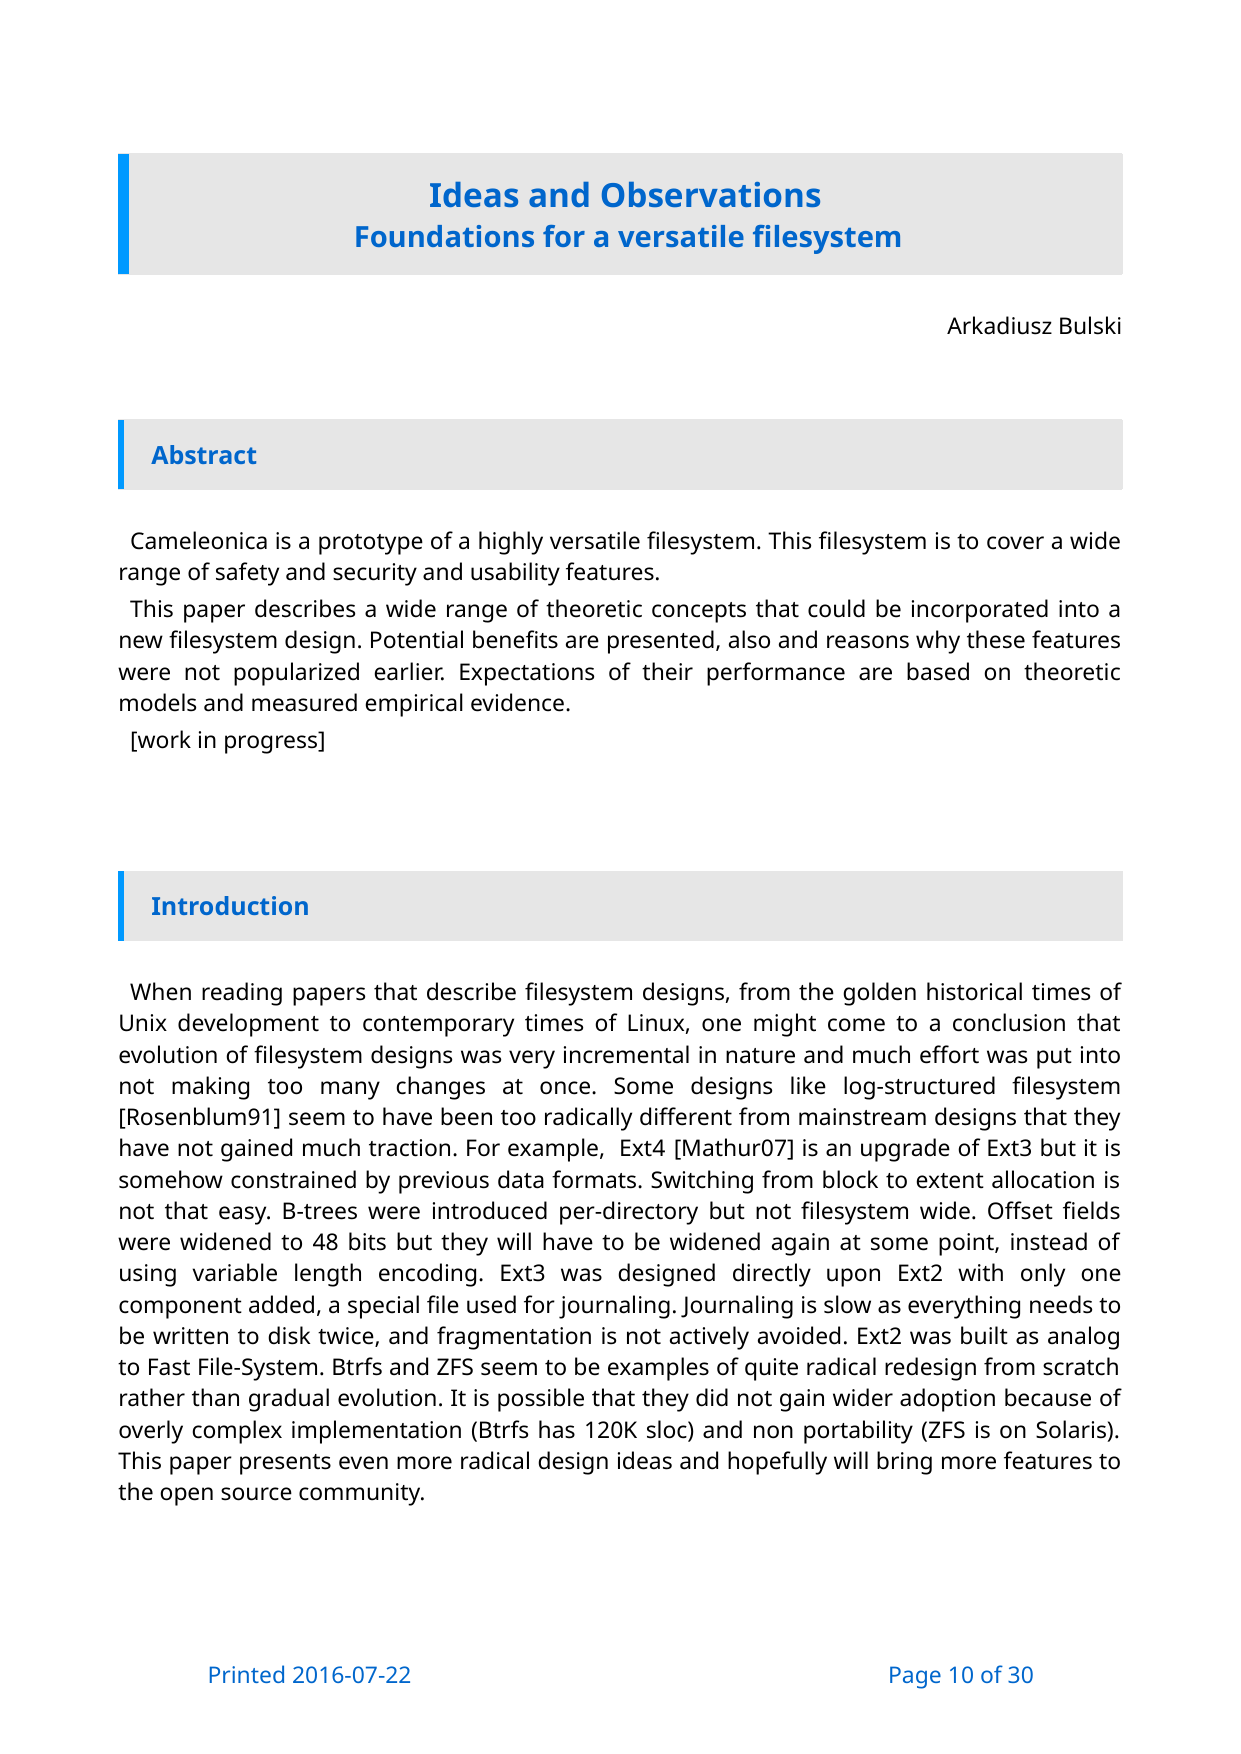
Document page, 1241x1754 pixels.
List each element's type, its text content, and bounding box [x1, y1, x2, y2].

text This paper describes a wide range of theoretic concepts that could be incorporated into a new filesystem design. Potential benefits are presented, also and reasons why these features were not popularized earlier. Expectations of their performance are based on theoretic models and measured empirical evidence. [118, 593, 1122, 718]
text [work in progress] [118, 724, 1122, 755]
subtitle Abstract [124, 421, 1122, 489]
subtitle Introduction [124, 872, 1122, 940]
text Cameleonica is a prototype of a highly versatile filesystem. This filesystem is to cover a wide range of safety and security and usability features. [118, 524, 1122, 587]
text Arkadiusz Bulski [118, 310, 1122, 341]
subtitle Ideas and Observations Foundations for a versatile filesystem [129, 155, 1122, 274]
text When reading papers that describe filesystem designs, from the golden historical times of Unix development to contemporary times of Linux, one might come to a conclusion that evolution of filesystem designs was very incremental in nature and much effort was put into not making too many changes at once. Some designs like log-structured filesystem [Rosenblum91] seem to have been too radically different from mainstream designs that they have not gained much traction. For example, Ext4 [Mathur07] is an upgrade of Ext3 but it is somehow constrained by previous data formats. Switching from block to extent allocation is not that easy. B-trees were introduced per-directory but not filesystem wide. Offset fields were widened to 48 bits but they will have to be widened again at some point, instead of using variable length encoding. Ext3 was designed directly upon Ext2 with only one component added, a special file used for journaling. Journaling is slow as everything needs to be written to disk twice, and fragmentation is not actively avoided. Ext2 was built as analog to Fast File-System. Btrfs and ZFS seem to be examples of quite radical redesign from scratch rather than gradual evolution. It is possible that they did not gain wider adoption because of overly complex implementation (Btrfs has 120K sloc) and non portability (ZFS is on Solaris). This paper presents even more radical design ideas and hopefully will bring more features to the open source community. [118, 976, 1122, 1507]
